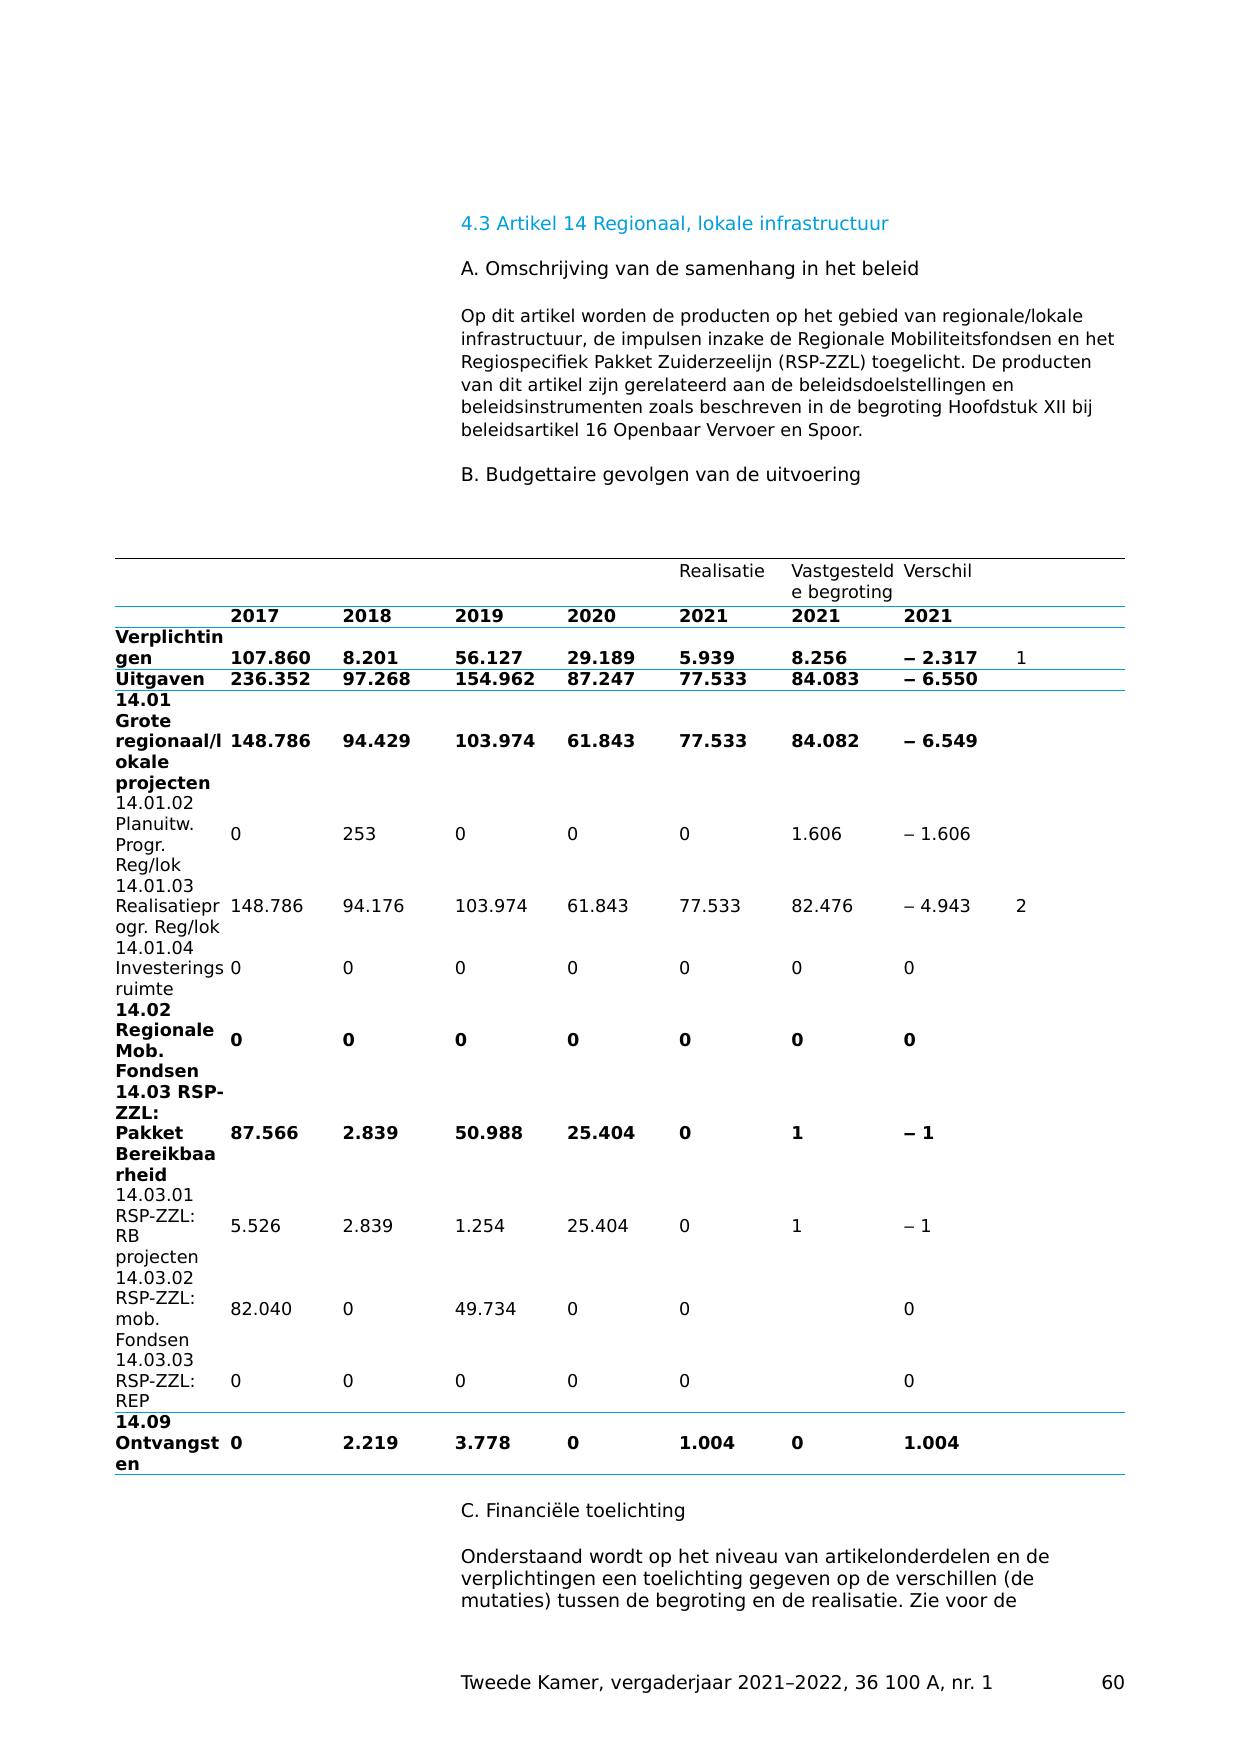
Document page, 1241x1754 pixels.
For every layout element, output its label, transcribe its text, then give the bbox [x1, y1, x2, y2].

table_cell [1013, 607, 1125, 627]
table_cell 82.476 [788, 876, 900, 938]
table_cell 2020 [564, 607, 676, 627]
table_cell 0 [900, 1268, 1013, 1350]
table_cell 0 [227, 938, 339, 999]
table_cell 50.988 [452, 1082, 564, 1185]
table_cell 253 [340, 793, 452, 876]
table_cell 0 [564, 793, 676, 876]
table_cell 2017 [227, 607, 339, 627]
table_cell 0 [676, 1082, 788, 1185]
table_cell 236.352 [227, 670, 339, 689]
table_cell 25.404 [564, 1185, 676, 1268]
table_cell 8.201 [340, 628, 452, 668]
table_cell 0 [452, 1350, 564, 1412]
table_cell 14.03 RSP-ZZL: Pakket Bereikbaarheid [115, 1082, 227, 1185]
table_cell [452, 559, 564, 606]
title A. Omschrijving van de samenhang in het beleid [461, 258, 1125, 280]
table_cell 87.247 [564, 670, 676, 689]
table_cell ‒ 6.550 [900, 670, 1013, 689]
table_cell 49.734 [452, 1268, 564, 1350]
table_cell 0 [676, 1268, 788, 1350]
table_cell 14.01 Grote regionaal/lokale projecten [115, 691, 227, 793]
table_cell 0 [788, 938, 900, 999]
table_cell [1013, 1082, 1125, 1185]
table_cell 1 [788, 1082, 900, 1185]
table_cell ‒ 6.549 [900, 691, 1013, 793]
table_cell [564, 559, 676, 606]
table_cell 0 [676, 1185, 788, 1268]
table_cell 0 [452, 793, 564, 876]
table_cell 77.533 [676, 691, 788, 793]
table_cell 94.429 [340, 691, 452, 793]
table_cell 0 [340, 1268, 452, 1350]
table_cell 0 [227, 1350, 339, 1412]
title C. Financiële toelichting [461, 1500, 1125, 1522]
table_cell 0 [340, 938, 452, 999]
table_cell 0 [676, 793, 788, 876]
table_cell Realisatie [676, 559, 788, 606]
table_cell [1013, 938, 1125, 999]
table_cell 1 [1013, 628, 1125, 668]
title 4.3 Artikel 14 Regionaal, lokale infrastructuur [461, 213, 1125, 235]
table_cell 1.004 [676, 1413, 788, 1474]
table_cell 14.03.01 RSP-ZZL: RB projecten [115, 1185, 227, 1268]
table_cell [788, 1350, 900, 1412]
table_cell 2.839 [340, 1082, 452, 1185]
table_cell ‒ 1 [900, 1185, 1013, 1268]
table_cell 0 [676, 1000, 788, 1082]
table_cell 8.256 [788, 628, 900, 668]
table_cell 2021 [788, 607, 900, 627]
table_cell 94.176 [340, 876, 452, 938]
table_cell [340, 559, 452, 606]
table_cell 0 [564, 1268, 676, 1350]
table_cell [1013, 559, 1125, 606]
table_cell 77.533 [676, 670, 788, 689]
table_cell 0 [900, 1350, 1013, 1412]
table_cell ‒ 2.317 [900, 628, 1013, 668]
table_cell 56.127 [452, 628, 564, 668]
table_cell 0 [788, 1000, 900, 1082]
table_cell 0 [676, 1350, 788, 1412]
table_header Tabel 25 Budgettaire gevolgen van de uitvoering art. 14 Regionaal, lokale infrastructuur(bedragen x € 1.000) [115, 510, 1125, 558]
table_cell 0 [227, 1000, 339, 1082]
table_cell 77.533 [676, 876, 788, 938]
table_cell 14.01.04 Investeringsruimte [115, 938, 227, 999]
table_cell 14.03.03 RSP-ZZL: REP [115, 1350, 227, 1412]
table_cell 0 [564, 1413, 676, 1474]
table_cell 14.01.03 Realisatieprogr. Reg/lok [115, 876, 227, 938]
table_cell 0 [900, 1000, 1013, 1082]
table_cell Verschil [900, 559, 1013, 606]
table_cell 1.254 [452, 1185, 564, 1268]
table_cell 0 [227, 1413, 339, 1474]
table_cell [1013, 1185, 1125, 1268]
table_cell 25.404 [564, 1082, 676, 1185]
title B. Budgettaire gevolgen van de uitvoering [461, 464, 1125, 486]
table_cell 3.778 [452, 1413, 564, 1474]
table_cell [1013, 1350, 1125, 1412]
table_cell 1 [788, 1185, 900, 1268]
table_cell [115, 607, 227, 627]
table_cell [788, 1268, 900, 1350]
table_cell 14.03.02 RSP-ZZL: mob. Fondsen [115, 1268, 227, 1350]
table_cell 87.566 [227, 1082, 339, 1185]
table_cell [1013, 1268, 1125, 1350]
table_cell 0 [452, 938, 564, 999]
table_cell 0 [900, 938, 1013, 999]
table_cell 82.040 [227, 1268, 339, 1350]
table_cell 0 [564, 938, 676, 999]
table_cell 2.219 [340, 1413, 452, 1474]
table_cell Uitgaven [115, 670, 227, 689]
table_cell 2018 [340, 607, 452, 627]
table_cell [227, 559, 339, 606]
table_cell [115, 559, 227, 606]
table_cell 1.606 [788, 793, 900, 876]
table_cell 1.004 [900, 1413, 1013, 1474]
table_cell [1013, 793, 1125, 876]
table_cell [1013, 670, 1125, 689]
table_cell [1013, 1000, 1125, 1082]
table_cell ‒ 1 [900, 1082, 1013, 1185]
table_cell 107.860 [227, 628, 339, 668]
table_cell 0 [788, 1413, 900, 1474]
table_cell 0 [676, 938, 788, 999]
table_cell 0 [227, 793, 339, 876]
table_cell Verplichtingen [115, 628, 227, 668]
table_cell 14.02 Regionale Mob. Fondsen [115, 1000, 227, 1082]
table_cell 2021 [676, 607, 788, 627]
table_cell 2 [1013, 876, 1125, 938]
table_cell 97.268 [340, 670, 452, 689]
table_cell 14.09 Ontvangsten [115, 1413, 227, 1474]
text Onderstaand wordt op het niveau van artikelonderdelen en de verplichtingen een toelichting gegeven op de verschillen (de mutaties) tussen de begroting en de realisatie. Zie voor de [461, 1546, 1125, 1611]
table_cell 0 [340, 1000, 452, 1082]
table_cell 84.082 [788, 691, 900, 793]
table_cell ‒ 1.606 [900, 793, 1013, 876]
table_cell ‒ 4.943 [900, 876, 1013, 938]
table_cell 103.974 [452, 691, 564, 793]
table_cell 0 [564, 1000, 676, 1082]
table_cell 103.974 [452, 876, 564, 938]
table_cell 148.786 [227, 876, 339, 938]
table_cell 2021 [900, 607, 1013, 627]
table_cell 0 [452, 1000, 564, 1082]
table_cell 5.526 [227, 1185, 339, 1268]
text Op dit artikel worden de producten op het gebied van regionale/lokale infrastructuur, de impulsen inzake de Regionale Mobiliteitsfondsen en het Regiospecifiek Pakket Zuiderzeelijn (RSP-ZZL) toegelicht. De producten van dit artikel zijn gerelateerd aan de beleidsdoelstellingen en beleidsinstrumenten zoals beschreven in de begroting Hoofdstuk XII bij beleidsartikel 16 Openbaar Vervoer en Spoor. [461, 304, 1125, 441]
table_cell [1013, 691, 1125, 793]
table_cell Vastgestelde begroting [788, 559, 900, 606]
table_cell 61.843 [564, 876, 676, 938]
table_cell 84.083 [788, 670, 900, 689]
table_cell [1013, 1413, 1125, 1474]
table_cell 2.839 [340, 1185, 452, 1268]
table_cell 61.843 [564, 691, 676, 793]
table_cell 29.189 [564, 628, 676, 668]
table_cell 2019 [452, 607, 564, 627]
table_cell 154.962 [452, 670, 564, 689]
table_cell 0 [340, 1350, 452, 1412]
table_cell 5.939 [676, 628, 788, 668]
table_cell 0 [564, 1350, 676, 1412]
table_cell 14.01.02 Planuitw. Progr. Reg/lok [115, 793, 227, 876]
table_cell 148.786 [227, 691, 339, 793]
